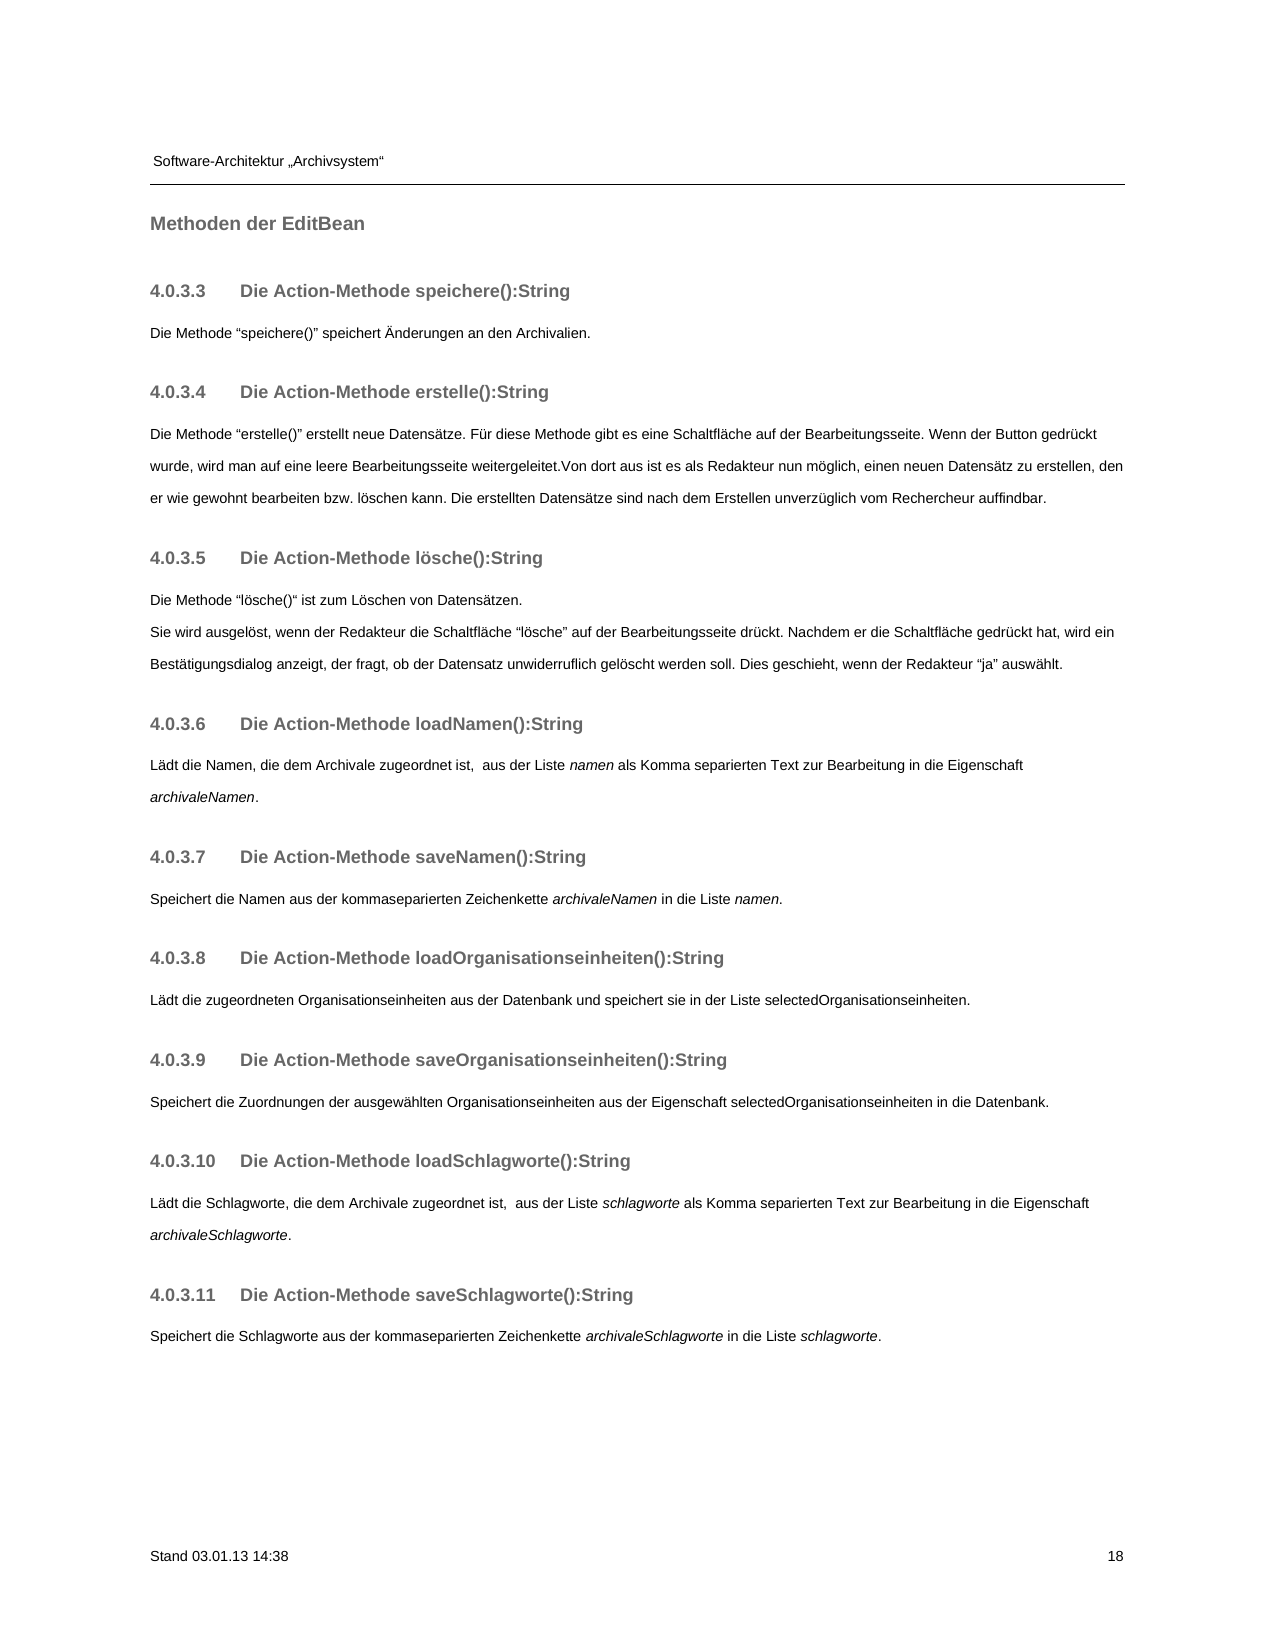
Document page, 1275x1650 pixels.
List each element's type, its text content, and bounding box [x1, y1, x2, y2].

subtitle Die Action-Methode loadNamen():String [150, 713, 1125, 748]
text Speichert die Zuordnungen der ausgewählten Organisationseinheiten aus der Eigenschaft selectedOrganisationseinheiten in die Datenbank. [150, 1094, 1125, 1122]
text Sie wird ausgelöst, wenn der Redakteur die Schaltfläche “lösche” auf der Bearbeitungsseite drückt. Nachdem er die Schaltfläche gedrückt hat, wird ein Bestätigungsdialog anzeigt, der fragt, ob der Datensatz unwiderruflich gelöscht werden soll. Dies geschieht, wenn der Redakteur “ja” auswählt. [150, 624, 1125, 684]
text Speichert die Namen aus der kommaseparierten Zeichenkette archivaleNamen in die Liste namen. [150, 891, 1125, 919]
subtitle Die Action-Methode saveOrganisationseinheiten():String [150, 1050, 1125, 1084]
text Lädt die zugeordneten Organisationseinheiten aus der Datenbank und speichert sie in der Liste selectedOrganisationseinheiten. [150, 993, 1125, 1021]
subtitle Die Action-Methode loadSchlagworte():String [150, 1151, 1125, 1186]
text Lädt die Namen, die dem Archivale zugeordnet ist, aus der Liste namen als Komma separierten Text zur Bearbeitung in die Eigenschaft archivaleNamen. [150, 758, 1125, 818]
subtitle Die Action-Methode loadOrganisationseinheiten():String [150, 948, 1125, 983]
subtitle Die Action-Methode saveSchlagworte():String [150, 1284, 1125, 1319]
text Speichert die Schlagworte aus der kommaseparierten Zeichenkette archivaleSchlagworte in die Liste schlagworte. [150, 1329, 1125, 1357]
text Die Methode “lösche()“ ist zum Löschen von Datensätzen. [150, 592, 1125, 620]
text Die Methode “speichere()” speichert Änderungen an den Archivalien. [150, 325, 1125, 353]
subtitle Methoden der EditBean [150, 213, 1125, 251]
subtitle Die Action-Methode lösche():String [150, 548, 1125, 583]
subtitle Die Action-Methode speichere():String [150, 281, 1125, 316]
text Lädt die Schlagworte, die dem Archivale zugeordnet ist, aus der Liste schlagworte als Komma separierten Text zur Bearbeitung in die Eigenschaft archivaleSchlagworte. [150, 1195, 1125, 1255]
subtitle Die Action-Methode erstelle():String [150, 382, 1125, 417]
text Die Methode “erstelle()” erstellt neue Datensätze. Für diese Methode gibt es eine Schaltfläche auf der Bearbeitungsseite. Wenn der Button gedrückt wurde, wird man auf eine leere Bearbeitungsseite weitergeleitet.Von dort aus ist es als Redakteur nun möglich, einen neuen Datensätz zu erstellen, den er wie gewohnt bearbeiten bzw. löschen kann. Die erstellten Datensätze sind nach dem Erstellen unverzüglich vom Rechercheur auffindbar. [150, 427, 1125, 519]
subtitle Die Action-Methode saveNamen():String [150, 847, 1125, 882]
